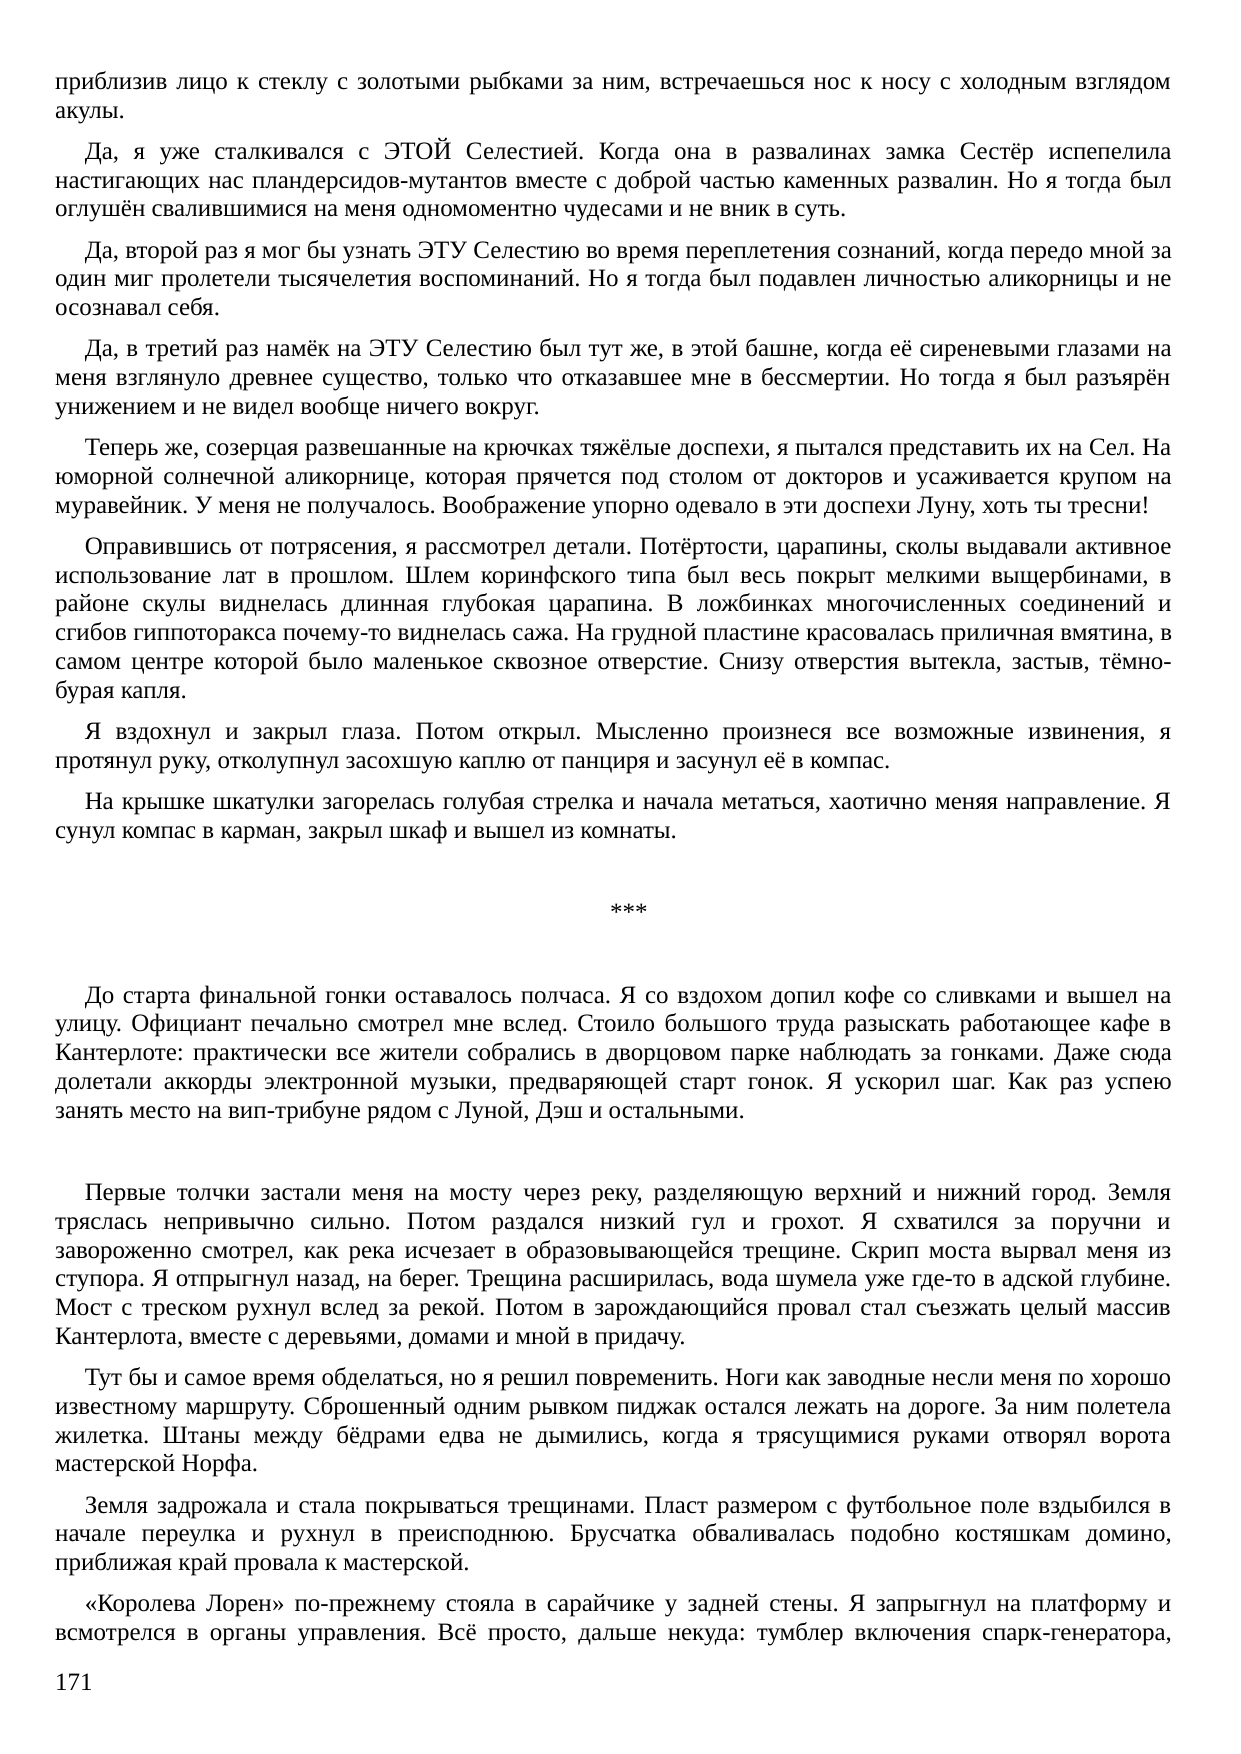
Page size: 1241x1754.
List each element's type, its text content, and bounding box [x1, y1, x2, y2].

text До старта финальной гонки оставалось полчаса. Я со вздохом допил кофе со сливками и вышел на улицу. Официант печально смотрел мне вслед. Стоило большого труда разыскать работающее кафе в Кантерлоте: практически все жители собрались в дворцовом парке наблюдать за гонками. Даже сюда долетали аккорды электронной музыки, предваряющей старт гонок. Я ускорил шаг. Как раз успею занять место на вип-трибуне рядом с Луной, Дэш и остальными. [55, 980, 1173, 1123]
text Теперь же, созерцая развешанные на крючках тяжёлые доспехи, я пытался представить их на Сел. На юморной солнечной аликорнице, которая прячется под столом от докторов и усаживается крупом на муравейник. У меня не получалось. Воображение упорно одевало в эти доспехи Луну, хоть ты тресни! [55, 432, 1173, 518]
text Первые толчки застали меня на мосту через реку, разделяющую верхний и нижний город. Земля тряслась непривычно сильно. Потом раздался низкий гул и грохот. Я схватился за поручни и завороженно смотрел, как река исчезает в образовывающейся трещине. Скрип моста вырвал меня из ступора. Я отпрыгнул назад, на берег. Трещина расширилась, вода шумела уже где-то в адской глубине. Мост с треском рухнул вслед за рекой. Потом в зарождающийся провал стал съезжать целый массив Кантерлота, вместе с деревьями, домами и мной в придачу. [55, 1177, 1173, 1350]
text Я вздохнул и закрыл глаза. Потом открыл. Мысленно произнеся все возможные извинения, я протянул руку, отколупнул засохшую каплю от панциря и засунул её в компас. [55, 716, 1173, 773]
text Земля задрожала и стала покрываться трещинами. Пласт размером с футбольное поле вздыбился в начале переулка и рухнул в преисподнюю. Брусчатка обваливалась подобно костяшкам домино, приближая край провала к мастерской. [55, 1490, 1173, 1576]
text На крышке шкатулки загорелась голубая стрелка и начала метаться, хаотично меняя направление. Я сунул компас в карман, закрыл шкаф и вышел из комнаты. [55, 786, 1173, 843]
text Да, в третий раз намёк на ЭТУ Селестию был тут же, в этой башне, когда её сиреневыми глазами на меня взглянуло древнее существо, только что отказавшее мне в бессмертии. Но тогда я был разъярён унижением и не видел вообще ничего вокруг. [55, 333, 1173, 420]
text приблизив лицо к стеклу с золотыми рыбками за ним, встречаешься нос к носу с холодным взглядом акулы. [55, 66, 1173, 123]
text «Королева Лорен» по-прежнему стояла в сарайчике у задней стены. Я запрыгнул на платформу и всмотрелся в органы управления. Всё просто, дальше некуда: тумблер включения спарк-генератора, [55, 1588, 1173, 1646]
text Тут бы и самое время обделаться, но я решил повременить. Ноги как заводные несли меня по хорошо известному маршруту. Сброшенный одним рывком пиджак остался лежать на дороге. За ним полетела жилетка. Штаны между бёдрами едва не дымились, когда я трясущимися руками отворял ворота мастерской Норфа. [55, 1362, 1173, 1477]
text Да, я уже сталкивался с ЭТОЙ Селестией. Когда она в развалинах замка Сестёр испепелила настигающих нас пландерсидов-мутантов вместе с доброй частью каменных развалин. Но я тогда был оглушён свалившимися на меня одномоментно чудесами и не вник в суть. [55, 136, 1173, 222]
text *** [55, 897, 1173, 926]
text Да, второй раз я мог бы узнать ЭТУ Селестию во время переплетения сознаний, когда передо мной за один миг пролетели тысячелетия воспоминаний. Но я тогда был подавлен личностью аликорницы и не осознавал себя. [55, 235, 1173, 321]
text Оправившись от потрясения, я рассмотрел детали. Потёртости, царапины, сколы выдавали активное использование лат в прошлом. Шлем коринфского типа был весь покрыт мелкими выщербинами, в районе скулы виднелась длинная глубокая царапина. В ложбинках многочисленных соединений и сгибов гиппоторакса почему-то виднелась сажа. На грудной пластине красовалась приличная вмятина, в самом центре которой было маленькое сквозное отверстие. Снизу отверстия вытекла, застыв, тёмно-бурая капля. [55, 531, 1173, 703]
